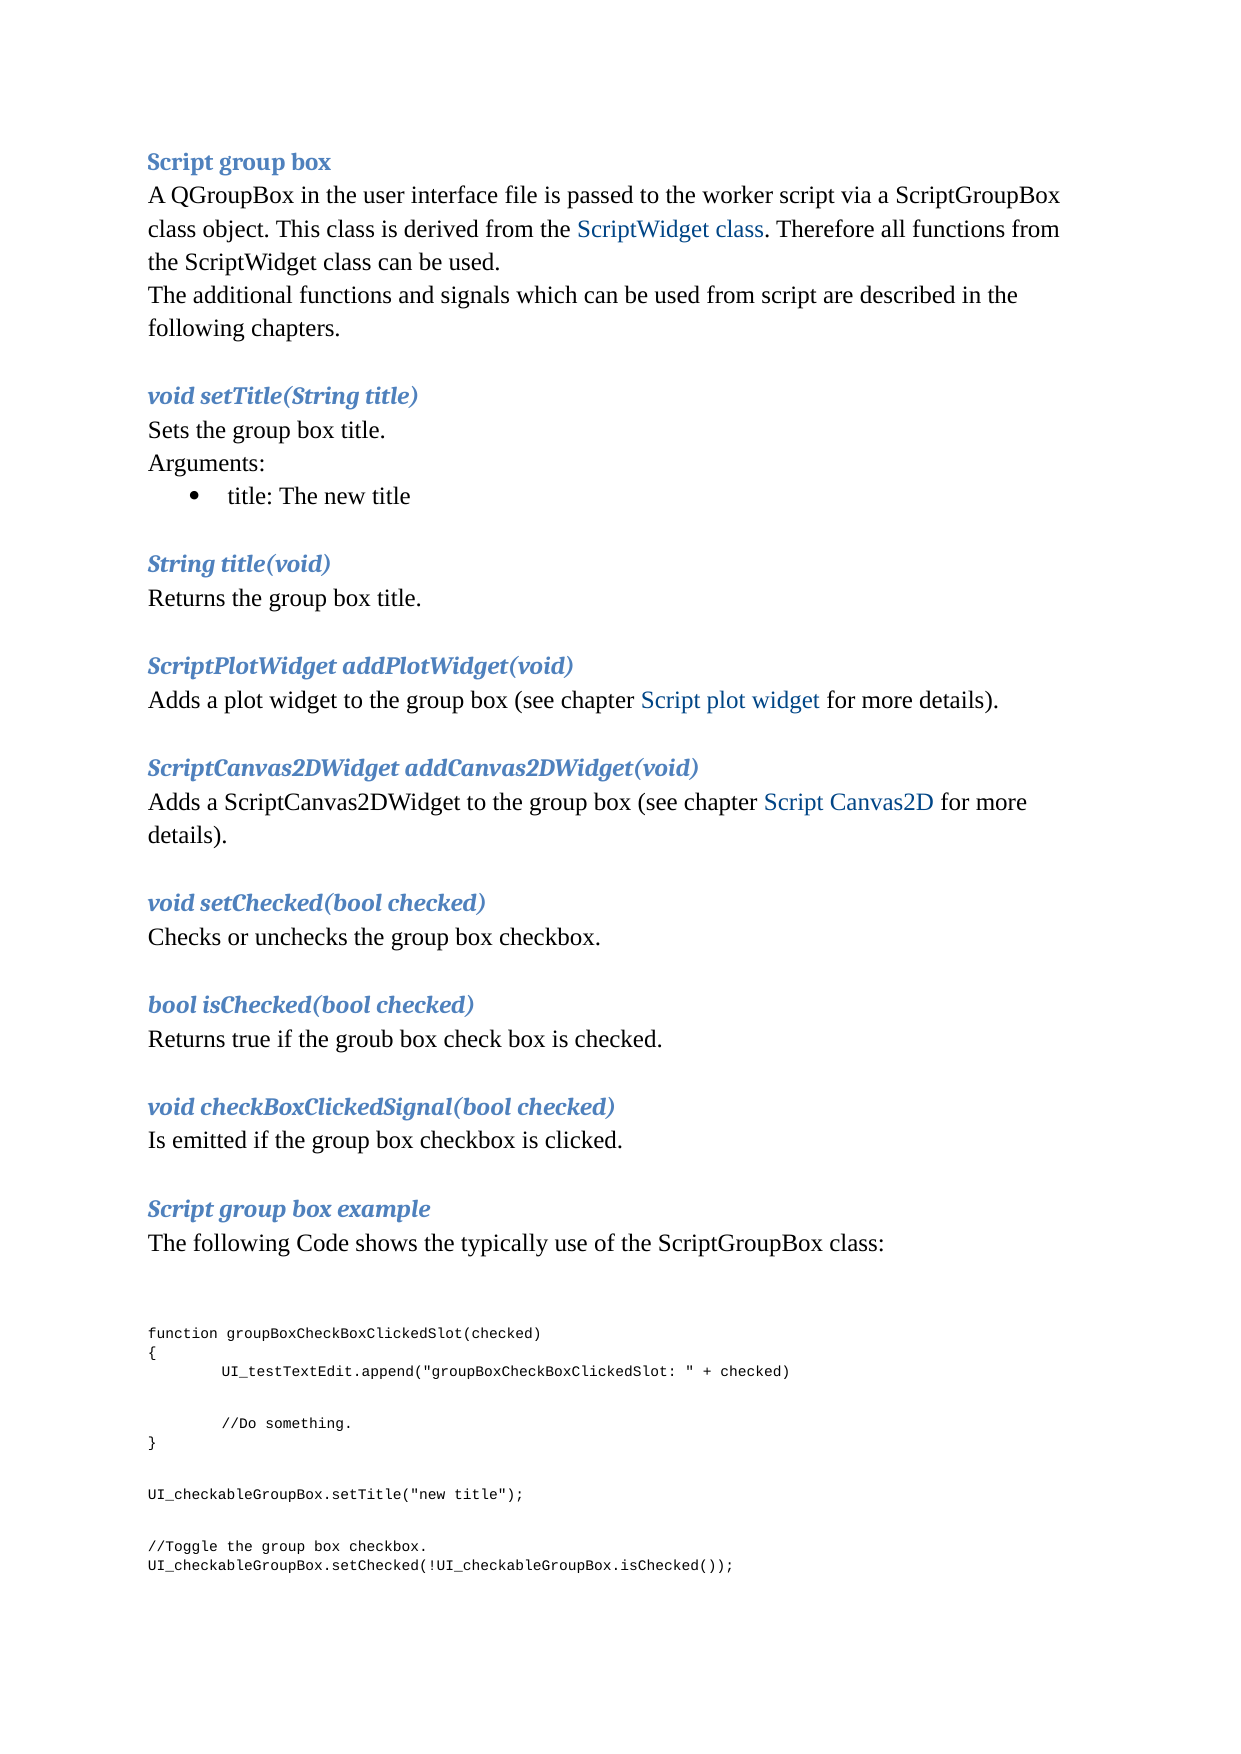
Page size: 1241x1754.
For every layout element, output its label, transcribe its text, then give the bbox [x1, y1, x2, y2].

text Arguments: [148, 448, 1093, 476]
text } [148, 1436, 1093, 1452]
text Adds a plot widget to the group box (see chapter Script plot widget for more details). [148, 685, 1093, 713]
text Sets the group box title. [148, 415, 1093, 443]
text A QGroupBox in the user interface file is passed to the worker script via a ScriptGroupBox class object. This class is derived from the ScriptWidget class. Therefore all functions from the ScriptWidget class can be used. [148, 181, 1093, 275]
text //Do something. [148, 1417, 1093, 1433]
subtitle Script group box [148, 148, 1093, 176]
text Checks or unchecks the group box checkbox. [148, 922, 1093, 950]
text Returns true if the groub box check box is checked. [148, 1024, 1093, 1052]
subtitle bool isChecked(bool checked) [148, 991, 1093, 1019]
text function groupBoxCheckBoxClickedSlot(checked) [148, 1327, 1093, 1343]
text Returns the group box title. [148, 583, 1093, 611]
subtitle ScriptPlotWidget addPlotWidget(void) [148, 652, 1093, 680]
list title: The new title [190, 481, 1093, 509]
text The following Code shows the typically use of the ScriptGroupBox class: [148, 1228, 1093, 1256]
text //Toggle the group box checkbox. [148, 1539, 1093, 1556]
subtitle void checkBoxClickedSignal(bool checked) [148, 1093, 1093, 1121]
subtitle String title(void) [148, 550, 1093, 578]
text { [148, 1346, 1093, 1362]
text UI_checkableGroupBox.setTitle("new title"); [148, 1487, 1093, 1504]
subtitle ScriptCanvas2DWidget addCanvas2DWidget(void) [148, 754, 1093, 782]
subtitle void setTitle(String title) [148, 382, 1093, 410]
text UI_checkableGroupBox.setChecked(!UI_checkableGroupBox.isChecked()); [148, 1558, 1093, 1575]
text The additional functions and signals which can be used from script are described in the following chapters. [148, 280, 1093, 341]
text UI_testTextEdit.append("groupBoxCheckBoxClickedSlot: " + checked) [148, 1364, 1093, 1381]
subtitle void setChecked(bool checked) [148, 889, 1093, 917]
text Adds a ScriptCanvas2DWidget to the group box (see chapter Script Canvas2D for more details). [148, 787, 1093, 848]
subtitle Script group box example [148, 1194, 1093, 1223]
text Is emitted if the group box checkbox is clicked. [148, 1126, 1093, 1154]
